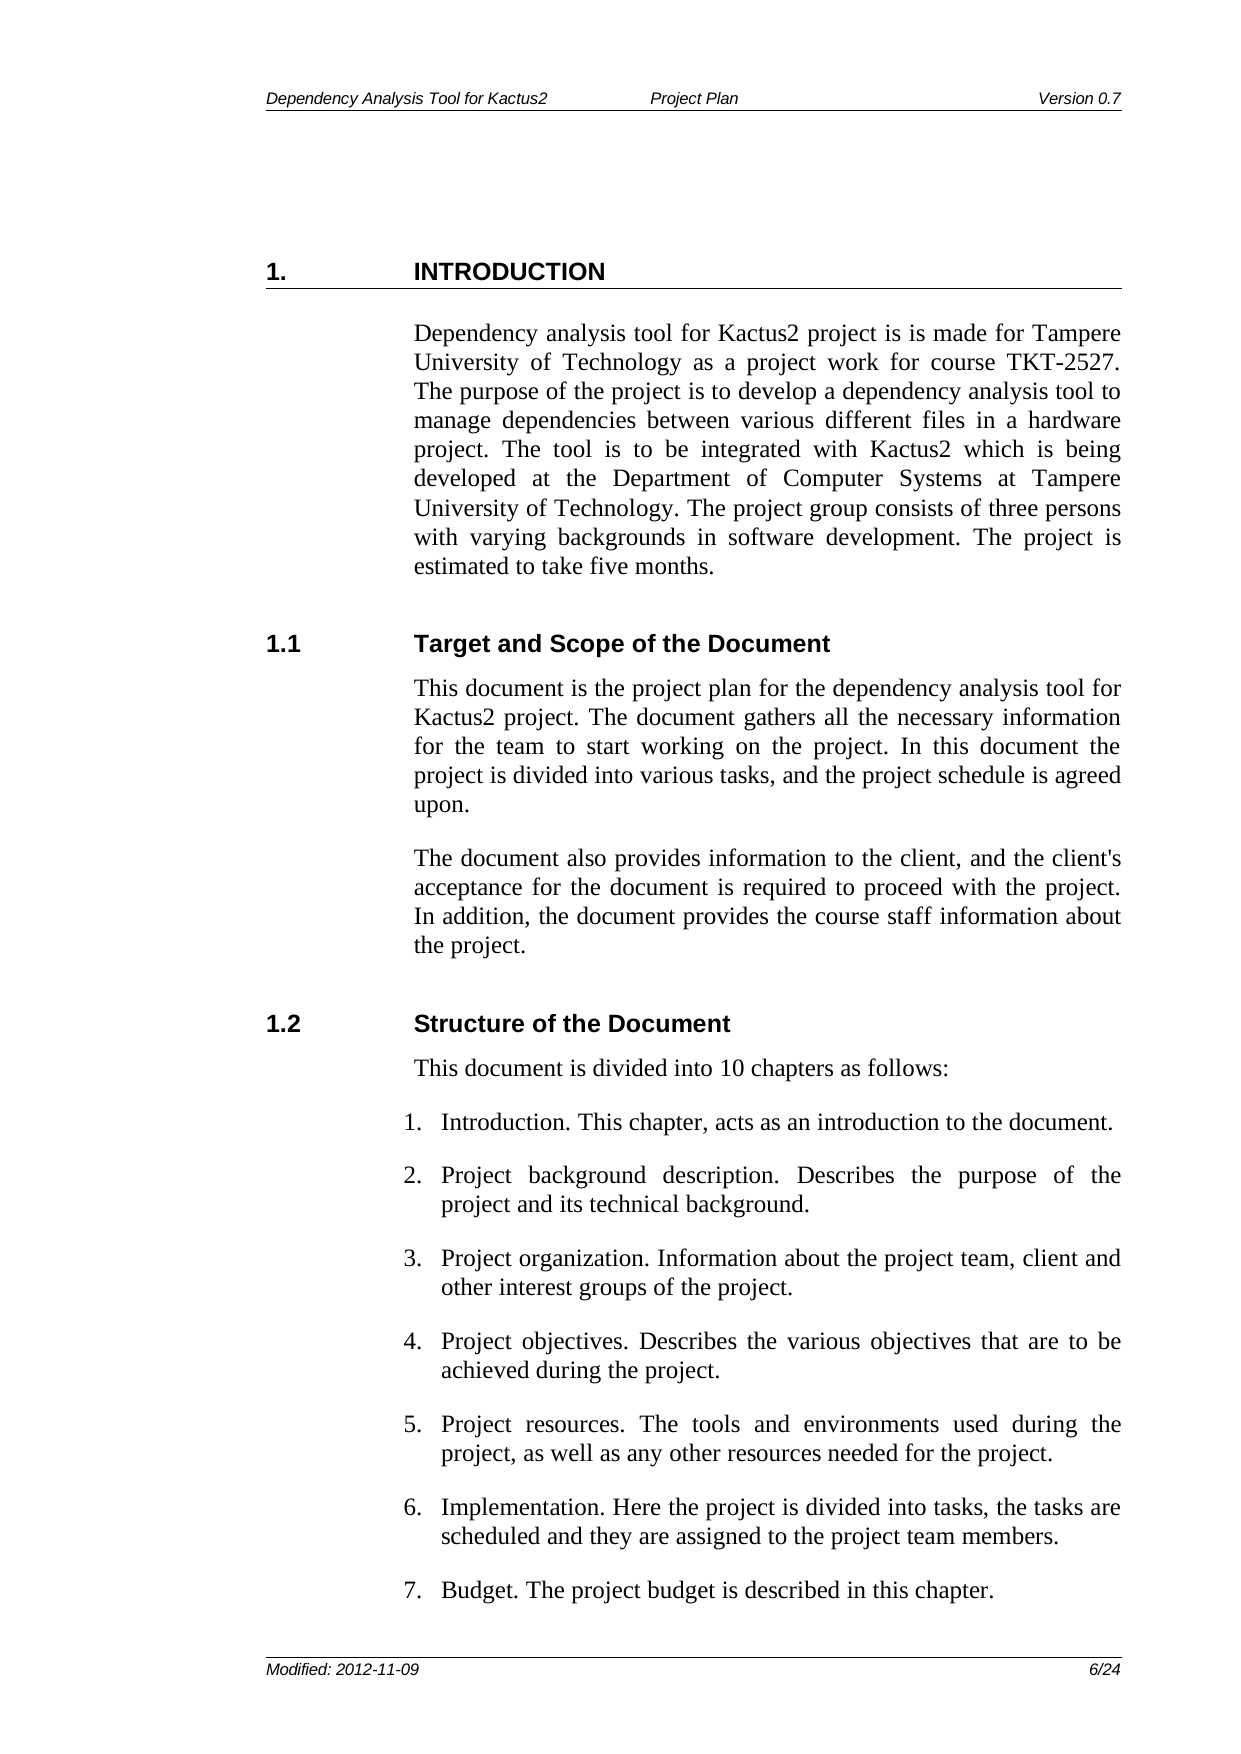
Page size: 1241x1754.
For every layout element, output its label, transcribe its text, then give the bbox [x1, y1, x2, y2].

subtitle Target and Scope of the Document [266, 629, 1122, 658]
text This document is the project plan for the dependency analysis tool for Kactus2 project. The document gathers all the necessary information for the team to start working on the project. In this document the project is divided into various tasks, and the project schedule is agreed upon. [413, 673, 1122, 818]
list Project resources. The tools and environments used during the project, as well as any other resources needed for the project. [403, 1409, 1122, 1467]
list Implementation. Here the project is divided into tasks, the tasks are scheduled and they are assigned to the project team members. [403, 1492, 1122, 1550]
subtitle Introduction [266, 257, 1122, 288]
text Dependency analysis tool for Kactus2 project is is made for Tampere University of Technology as a project work for course TKT-2527. The purpose of the project is to develop a dependency analysis tool to manage dependencies between various different files in a hardware project. The tool is to be integrated with Kactus2 which is being developed at the Department of Computer Systems at Tampere University of Technology. The project group consists of three persons with varying backgrounds in software development. The project is estimated to take five months. [413, 318, 1122, 579]
list Introduction. This chapter, acts as an introduction to the document. [403, 1106, 1122, 1136]
list Project background description. Describes the purpose of the project and its technical background. [403, 1160, 1122, 1218]
text The document also provides information to the client, and the client's acceptance for the document is required to proceed with the project. In addition, the document provides the course staff information about the project. [413, 843, 1122, 959]
text This document is divided into 10 chapters as follows: [413, 1053, 1122, 1082]
list Budget. The project budget is described in this chapter. [403, 1575, 1122, 1604]
subtitle Structure of the Document [266, 1009, 1122, 1038]
list Project objectives. Describes the various objectives that are to be achieved during the project. [403, 1326, 1122, 1384]
list Project organization. Information about the project team, client and other interest groups of the project. [403, 1243, 1122, 1301]
